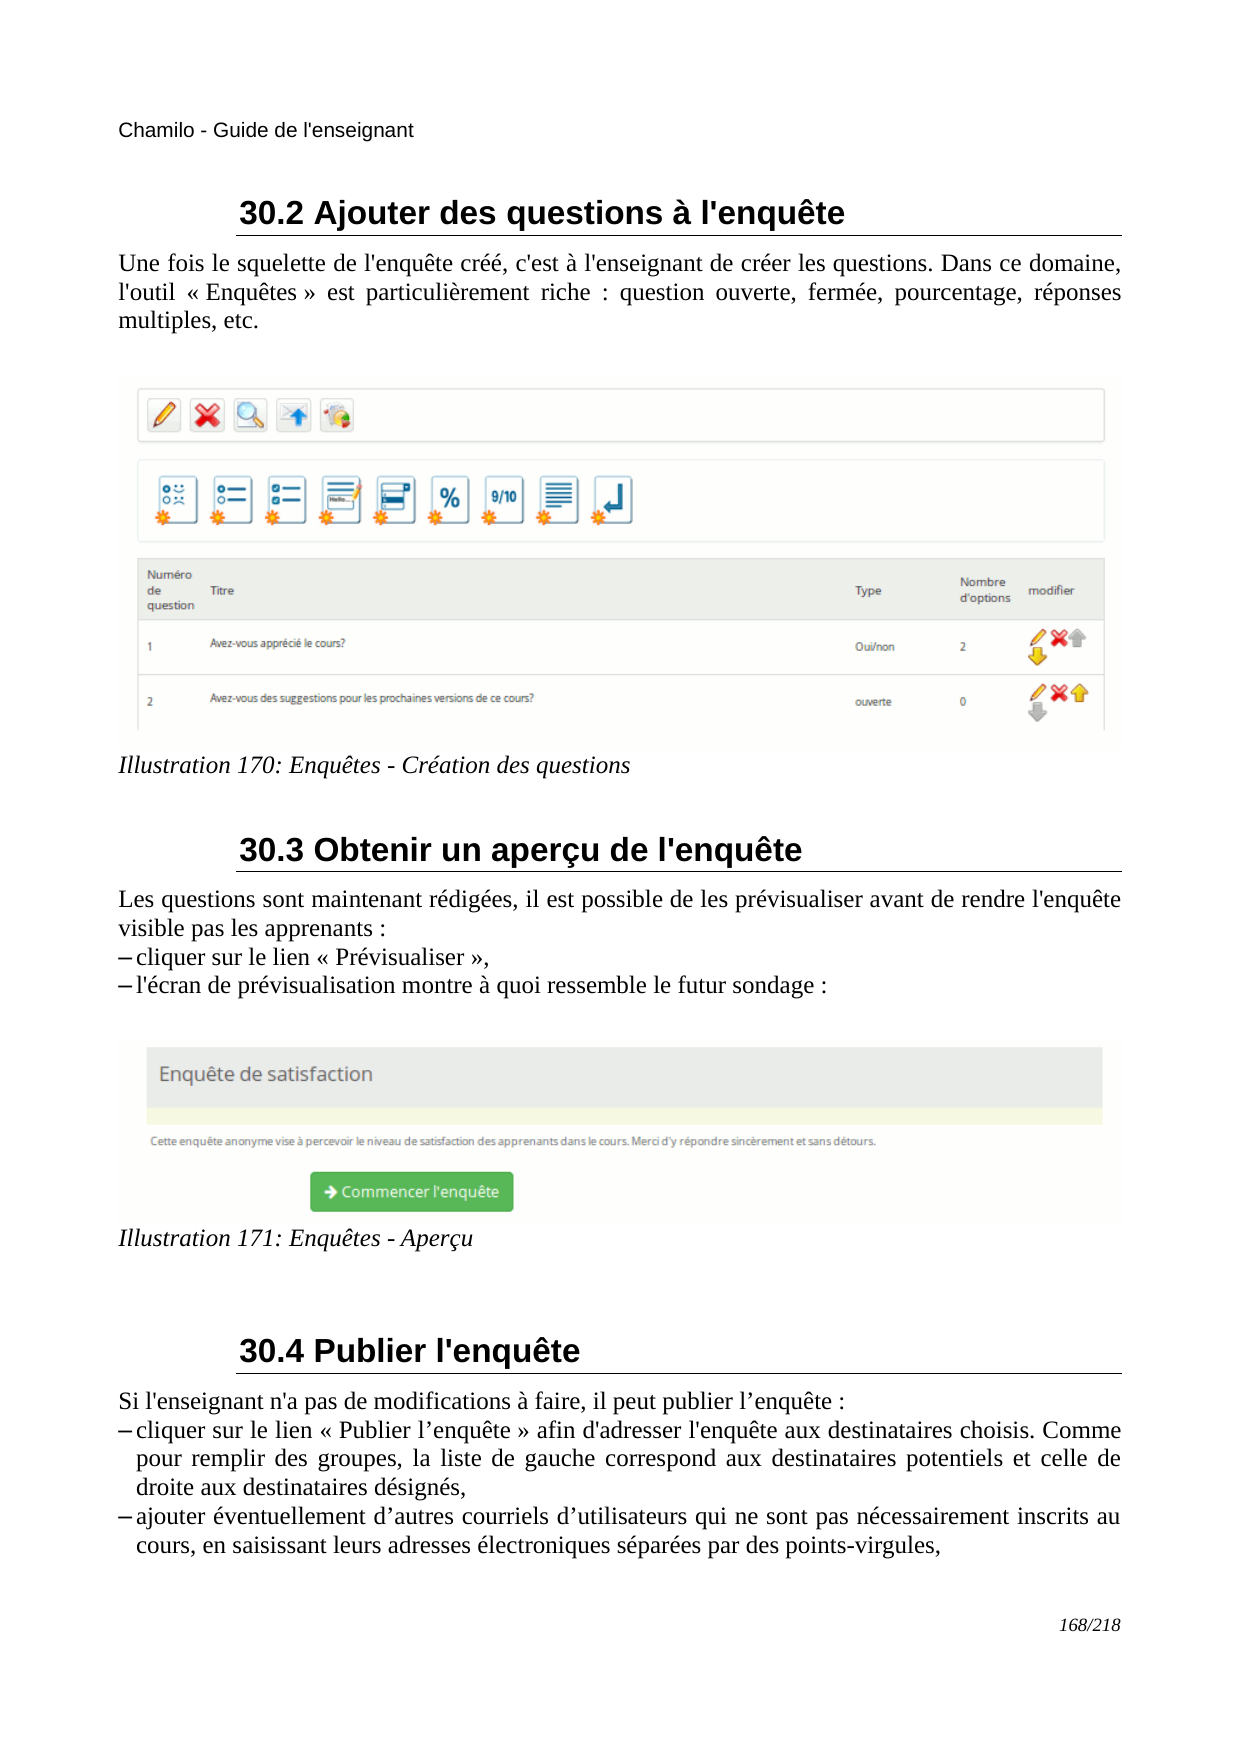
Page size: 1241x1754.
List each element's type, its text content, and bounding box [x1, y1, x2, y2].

picture [118, 375, 1122, 751]
list l'écran de prévisualisation montre à quoi ressemble le futur sondage : [118, 971, 1122, 999]
picture [118, 1040, 1122, 1224]
text Une fois le squelette de l'enquête créé, c'est à l'enseignant de créer les questions. Dans ce domaine, l'outil « Enquêtes » est particulièrement riche : question ouverte, fermée, pourcentage, réponses multiples, etc. [118, 248, 1122, 334]
list cliquer sur le lien « Prévisualiser », [118, 942, 1122, 971]
text Si l'enseignant n'a pas de modifications à faire, il peut publier l’enquête : [118, 1386, 1122, 1415]
text Les questions sont maintenant rédigées, il est possible de les prévisualiser avant de rendre l'enquête visible pas les apprenants : [118, 884, 1122, 942]
text Illustration 171: Enquêtes - Aperçu [118, 1224, 1122, 1252]
subtitle Publier l'enquête [236, 1328, 1122, 1373]
list cliquer sur le lien « Publier l’enquête » afin d'adresser l'enquête aux destinataires choisis. Comme pour remplir des groupes, la liste de gauche correspond aux destinataires potentiels et celle de droite aux destinataires désignés, [118, 1415, 1122, 1501]
list ajouter éventuellement d’autres courriels d’utilisateurs qui ne sont pas nécessairement inscrits au cours, en saisissant leurs adresses électroniques séparées par des points-virgules, [118, 1501, 1122, 1558]
text Illustration 170: Enquêtes - Création des questions [118, 751, 1122, 779]
subtitle Ajouter des questions à l'enquête [236, 190, 1122, 235]
subtitle Obtenir un aperçu de l'enquête [236, 827, 1122, 871]
